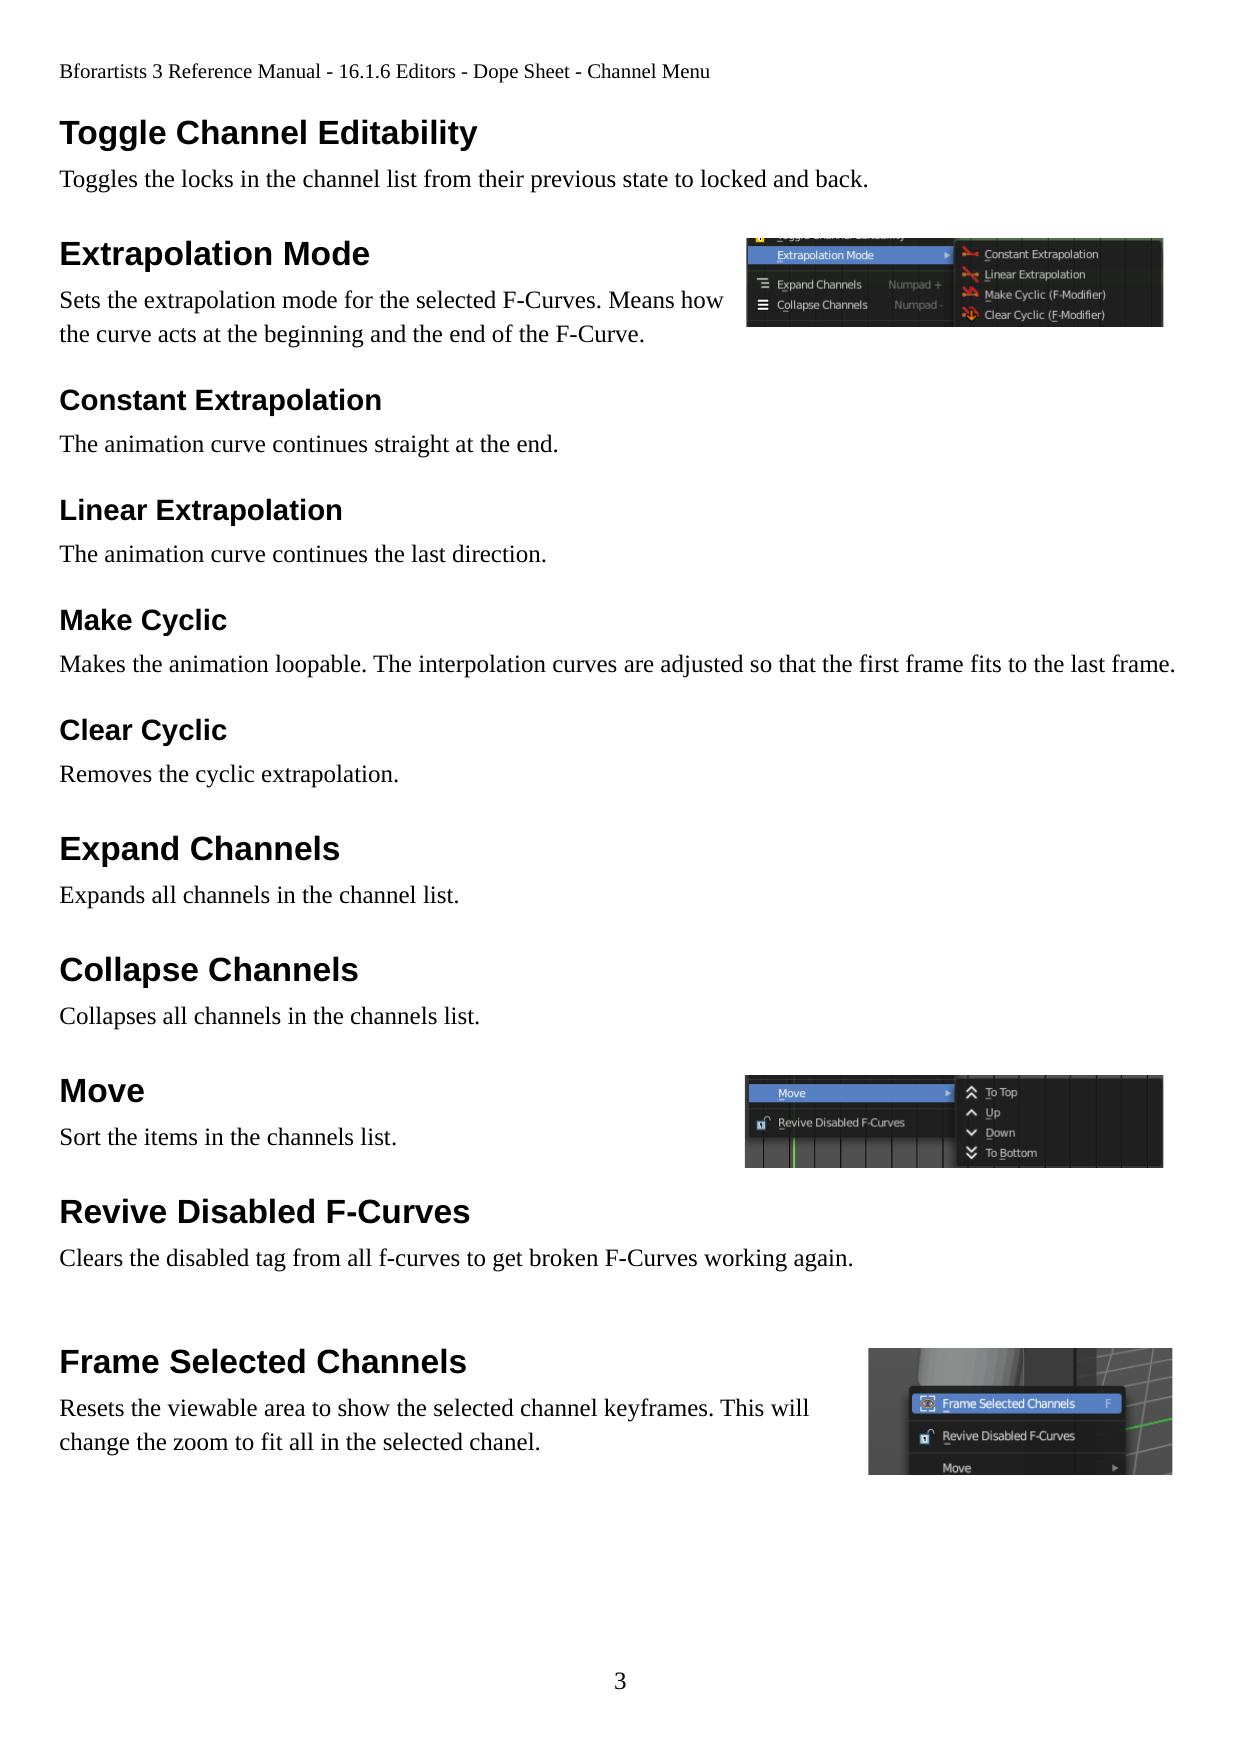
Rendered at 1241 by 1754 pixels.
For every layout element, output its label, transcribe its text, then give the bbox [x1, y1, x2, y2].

picture [744, 1075, 1164, 1168]
subtitle Linear Extrapolation [59, 493, 1181, 527]
subtitle Frame Selected Channels [59, 1342, 823, 1380]
subtitle Extrapolation Mode [59, 234, 1181, 272]
text Sets the extrapolation mode for the selected F-Curves. Means how the curve acts at the beginning and the end of the F-Curve. [59, 285, 1181, 348]
subtitle Make Cyclic [59, 603, 1181, 636]
subtitle Collapse Channels [59, 950, 1181, 988]
text The animation curve continues the last direction. [59, 539, 1181, 568]
text Resets the viewable area to show the selected channel keyframes. This will change the zoom to fit all in the selected chanel. [59, 1393, 823, 1456]
text The animation curve continues straight at the end. [59, 429, 1181, 458]
picture [868, 1348, 1173, 1475]
text Makes the animation loopable. The interpolation curves are adjusted so that the first frame fits to the last frame. [59, 649, 1181, 678]
text Toggles the locks in the channel list from their previous state to locked and back. [59, 164, 1181, 192]
text Removes the cyclic extrapolation. [59, 759, 1181, 788]
subtitle Move [59, 1071, 1181, 1109]
text Collapses all channels in the channels list. [59, 1001, 1181, 1030]
subtitle Constant Extrapolation [59, 383, 1181, 417]
subtitle Revive Disabled F-Curves [59, 1192, 1181, 1231]
subtitle Toggle Channel Editability [59, 113, 1181, 151]
text Sort the items in the channels list. [59, 1122, 744, 1151]
subtitle Expand Channels [59, 829, 1181, 867]
picture [746, 238, 1164, 327]
text Clears the disabled tag from all f-curves to get broken F-Curves working again. [59, 1243, 1181, 1272]
subtitle Clear Cyclic [59, 713, 1181, 746]
text Expands all channels in the channel list. [59, 880, 1181, 909]
